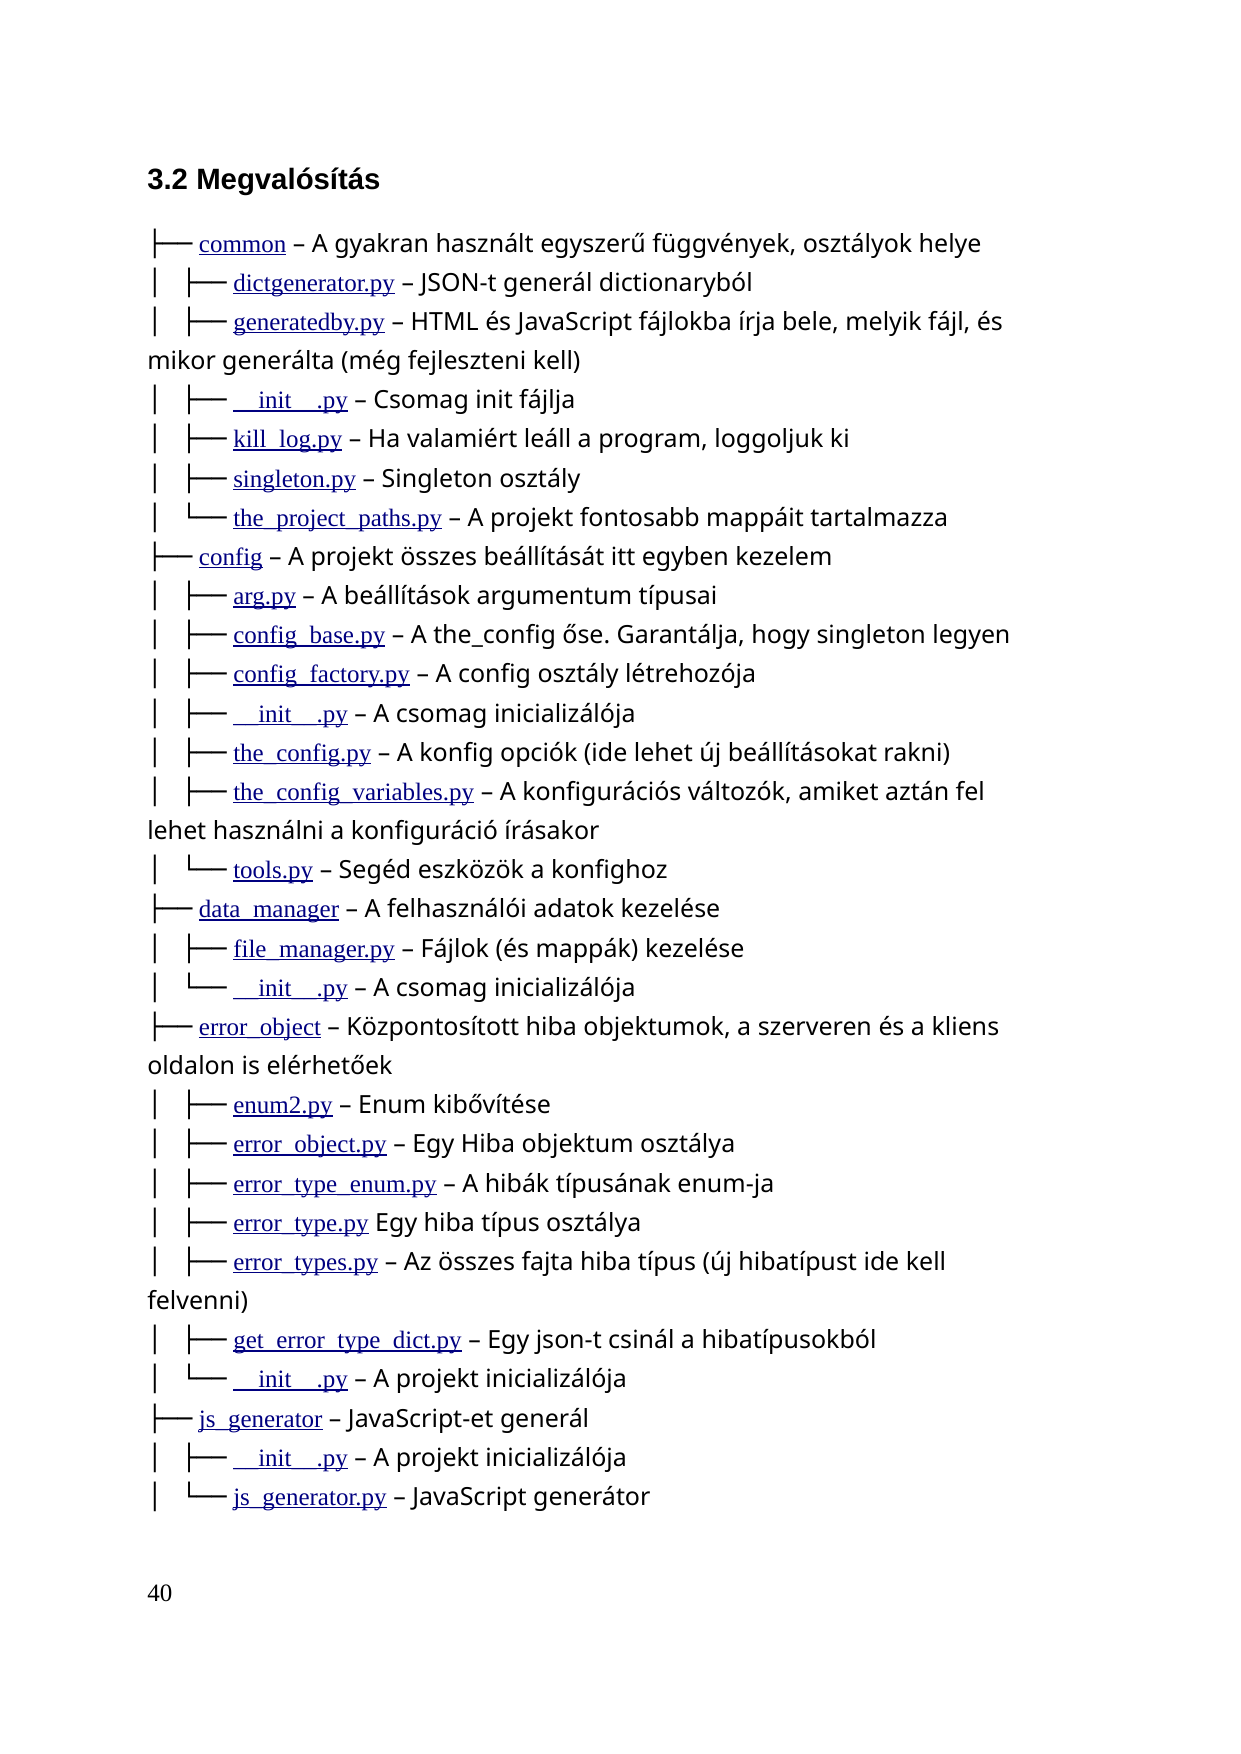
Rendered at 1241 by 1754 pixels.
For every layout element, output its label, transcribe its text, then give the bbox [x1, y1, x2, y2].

text ├── common – A gyakran használt egyszerű függvények, osztályok helye │ ├── dictgenerator.py – JSON-t generál dictionaryból │ ├── generatedby.py – HTML és JavaScript fájlokba írja bele, melyik fájl, és mikor generálta (még fejleszteni kell) │ ├── __init__.py – Csomag init fájlja │ ├── kill_log.py – Ha valamiért leáll a program, loggoljuk ki │ ├── singleton.py – Singleton osztály │ └── the_project_paths.py – A projekt fontosabb mappáit tartalmazza ├── config – A projekt összes beállítását itt egyben kezelem │ ├── arg.py – A beállítások argumentum típusai │ ├── config_base.py – A the_config őse. Garantálja, hogy singleton legyen │ ├── config_factory.py – A config osztály létrehozója │ ├── __init__.py – A csomag inicializálója │ ├── the_config.py – A konfig opciók (ide lehet új beállításokat rakni) │ ├── the_config_variables.py – A konfigurációs változók, amiket aztán fel lehet használni a konfiguráció írásakor │ └── tools.py – Segéd eszközök a konfighoz ├── data_manager – A felhasználói adatok kezelése │ ├── file_manager.py – Fájlok (és mappák) kezelése │ └── __init__.py – A csomag inicializálója ├── error_object – Központosított hiba objektumok, a szerveren és a kliens oldalon is elérhetőek │ ├── enum2.py – Enum kibővítése │ ├── error_object.py – Egy Hiba objektum osztálya │ ├── error_type_enum.py – A hibák típusának enum-ja │ ├── error_type.py Egy hiba típus osztálya │ ├── error_types.py – Az összes fajta hiba típus (új hibatípust ide kell felvenni) │ ├── get_error_type_dict.py – Egy json-t csinál a hibatípusokból │ └── __init__.py – A projekt inicializálója ├── js_generator – JavaScript-et generál │ ├── __init__.py – A projekt inicializálója │ └── js_generator.py – JavaScript generátor [147, 225, 1033, 1513]
